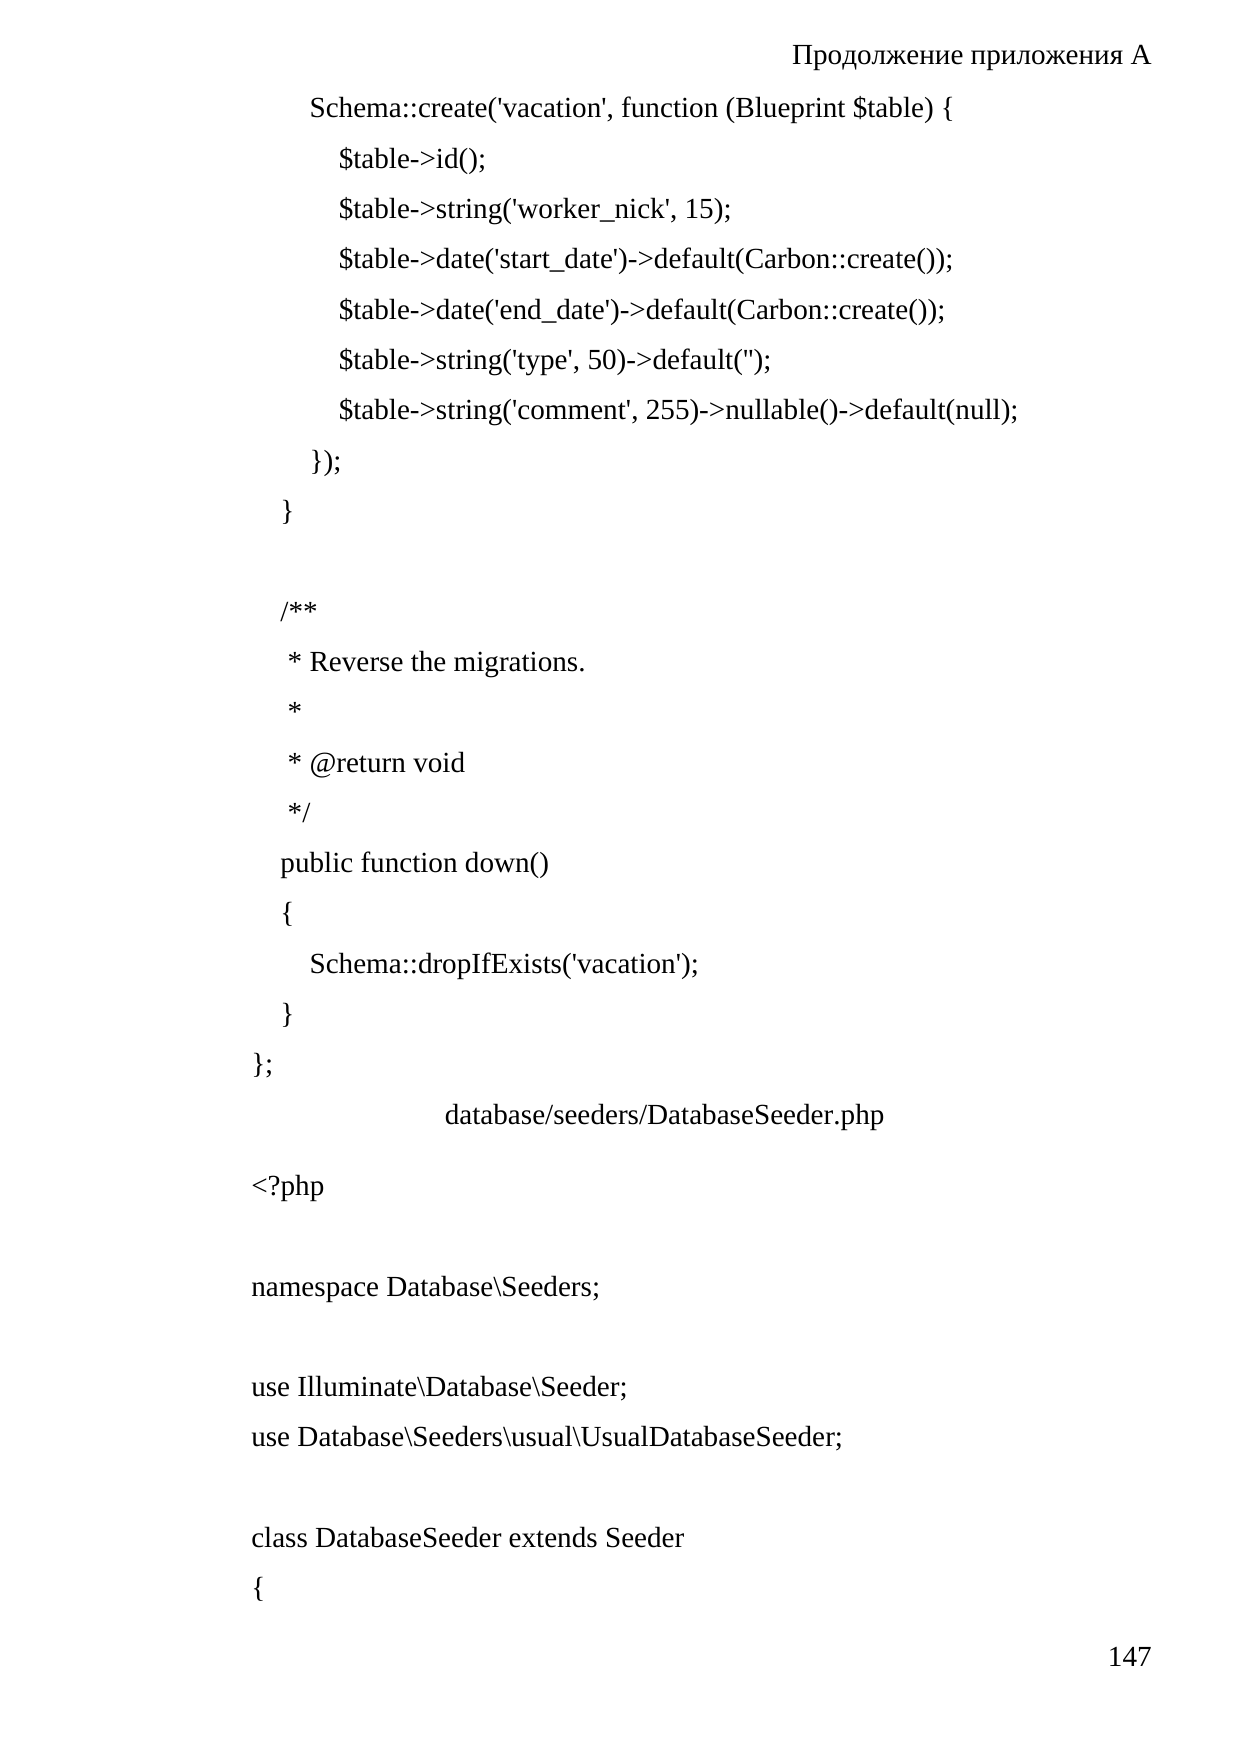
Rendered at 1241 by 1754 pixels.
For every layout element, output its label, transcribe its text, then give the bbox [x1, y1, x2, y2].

text $table->string('type', 50)->default(''); [177, 342, 1152, 376]
text */ [177, 795, 1152, 828]
text class DatabaseSeeder extends Seeder [177, 1520, 1152, 1554]
text <?php [177, 1168, 1152, 1202]
text { [177, 896, 1152, 929]
text } [177, 493, 1152, 527]
text $table->date('end_date')->default(Carbon::create()); [177, 292, 1152, 325]
text $table->date('start_date')->default(Carbon::create()); [177, 242, 1152, 275]
text { [177, 1571, 1152, 1604]
text $table->string('comment', 255)->nullable()->default(null); [177, 392, 1152, 426]
text Schema::dropIfExists('vacation'); [177, 946, 1152, 979]
text Schema::create('vacation', function (Blueprint $table) { [177, 91, 1152, 124]
text } [177, 996, 1152, 1030]
text * [177, 694, 1152, 728]
text * @return void [177, 745, 1152, 778]
text * Reverse the migrations. [177, 644, 1152, 678]
text }; [177, 1047, 1152, 1080]
text /** [177, 594, 1152, 627]
text use Database\Seeders\usual\UsualDatabaseSeeder; [177, 1419, 1152, 1453]
text $table->id(); [177, 141, 1152, 174]
text public function down() [177, 845, 1152, 879]
text use Illuminate\Database\Seeder; [177, 1369, 1152, 1403]
subtitle database/seeders/DatabaseSeeder.php [177, 1097, 1152, 1130]
text }); [177, 443, 1152, 476]
text namespace Database\Seeders; [177, 1269, 1152, 1302]
text $table->string('worker_nick', 15); [177, 191, 1152, 225]
